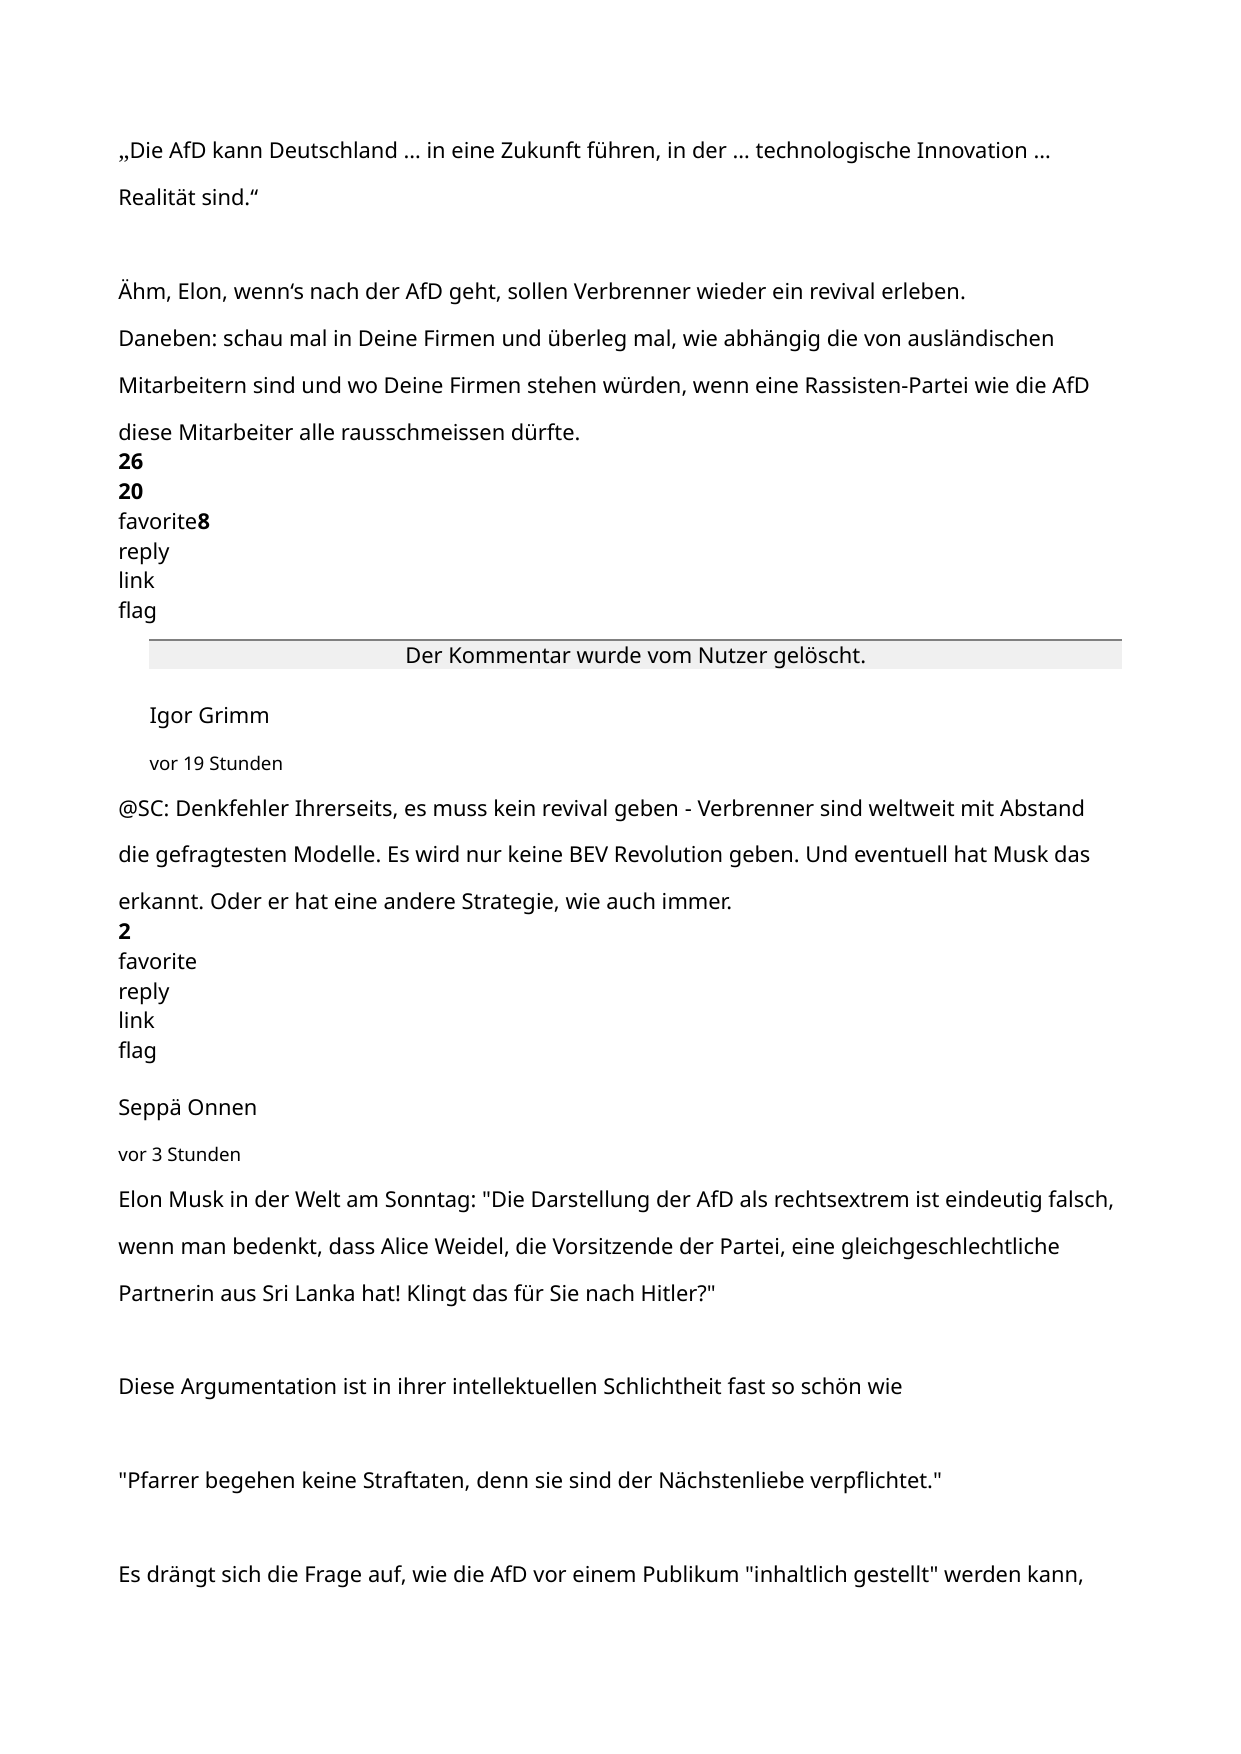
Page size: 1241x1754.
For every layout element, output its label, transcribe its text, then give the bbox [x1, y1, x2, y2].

text „Die AfD kann Deutschland … in eine Zukunft führen, in der … technologische Innovation … Realität sind.“ Ähm, Elon, wenn‘s nach der AfD geht, sollen Verbrenner wieder ein revival erleben. Daneben: schau mal in Deine Firmen und überleg mal, wie abhängig die von ausländischen Mitarbeitern sind und wo Deine Firmen stehen würden, wenn eine Rassisten-Partei wie die AfD diese Mitarbeiter alle rausschmeissen dürfte. [118, 118, 1122, 446]
text @SC: Denkfehler Ihrerseits, es muss kein revival geben - Verbrenner sind weltweit mit Abstand die gefragtesten Modelle. Es wird nur keine BEV Revolution geben. Und eventuell hat Musk das erkannt. Oder er hat eine andere Strategie, wie auch immer. [118, 776, 1122, 916]
text Elon Musk in der Welt am Sonntag: "Die Darstellung der AfD als rechtsextrem ist eindeutig falsch, wenn man bedenkt, dass Alice Weidel, die Vorsitzende der Partei, eine gleichgeschlechtliche Partnerin aus Sri Lanka hat! Klingt das für Sie nach Hitler?" Diese Argumentation ist in ihrer intellektuellen Schlichtheit fast so schön wie "Pfarrer begehen keine Straftaten, denn sie sind der Nächstenliebe verpflichtet." Es drängt sich die Frage auf, wie die AfD vor einem Publikum "inhaltlich gestellt" werden kann, [118, 1167, 1122, 1588]
text 20 [118, 476, 1122, 506]
text 2 [118, 916, 1122, 946]
text link [118, 565, 1122, 595]
text favorite8 [118, 506, 1122, 536]
text favorite [118, 946, 1122, 976]
text reply [118, 976, 1122, 1006]
text Seppä Onnen [118, 1081, 1114, 1121]
text vor 3 Stunden [118, 1137, 1122, 1167]
text link [118, 1006, 1122, 1035]
text flag [118, 1035, 1122, 1065]
text vor 19 Stunden [149, 746, 1122, 776]
text 26 [118, 446, 1122, 476]
text Der Kommentar wurde vom Nutzer gelöscht. [149, 641, 1122, 669]
text reply [118, 536, 1122, 565]
text flag [118, 595, 1122, 625]
text Igor Grimm [149, 689, 1114, 730]
